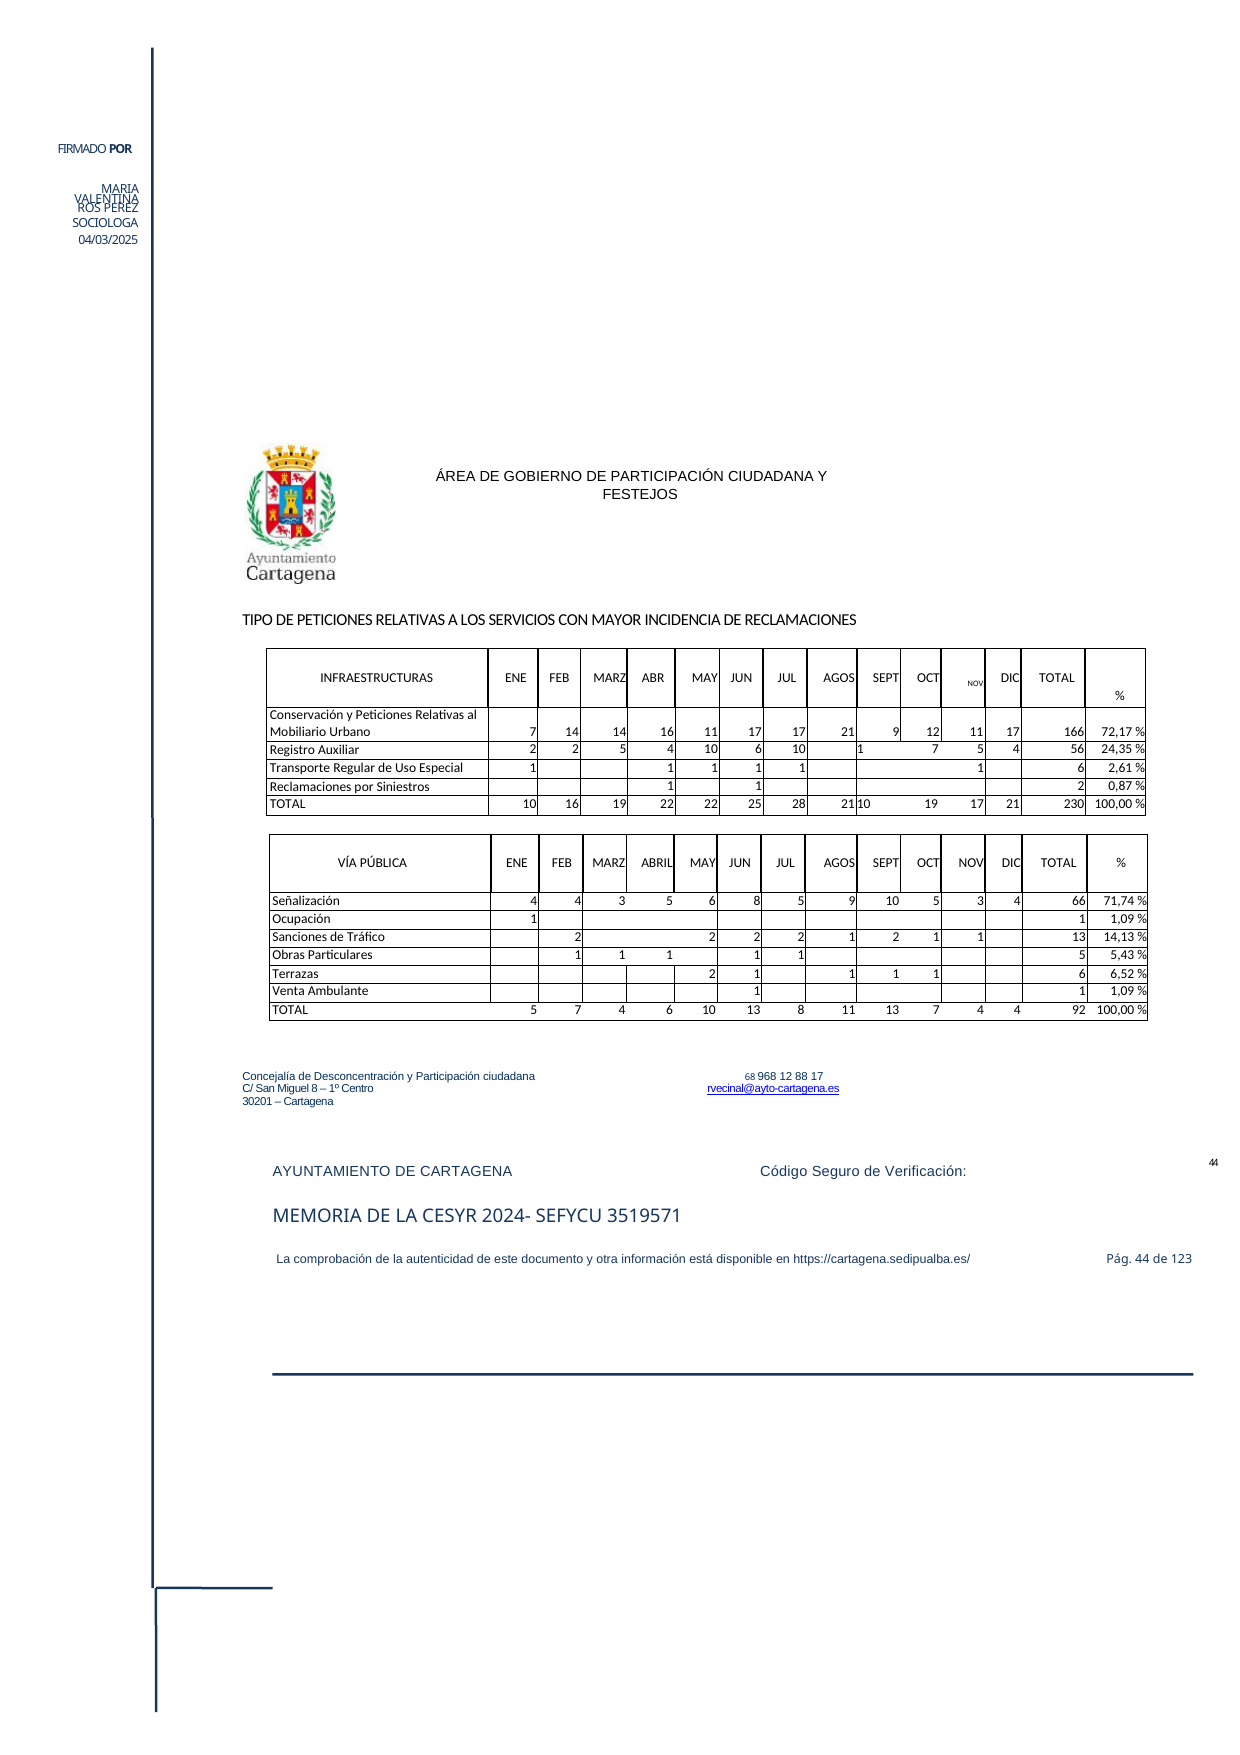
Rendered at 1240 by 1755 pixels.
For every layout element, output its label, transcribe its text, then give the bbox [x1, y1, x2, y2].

table_cell 4 [986, 893, 1022, 910]
table_cell [901, 708, 941, 724]
text MARIA VALENTINA ROS PEREZ [57, 186, 139, 214]
table_cell [628, 688, 674, 706]
table_cell % [1086, 688, 1145, 706]
table_cell 2 [675, 966, 717, 983]
table_cell Conservación y Peticiones Relativas al [267, 708, 488, 724]
table_cell 1 [628, 779, 675, 795]
table_cell 2 [489, 742, 537, 759]
table_cell 17 [986, 724, 1021, 741]
table_header TOTAL [1022, 649, 1084, 688]
table_cell [583, 911, 626, 928]
table_cell 1 [583, 948, 626, 965]
table_cell 56 [1022, 742, 1085, 759]
table_cell 22 [628, 796, 675, 815]
table_cell 5 [1023, 948, 1087, 965]
table_cell 2 [762, 930, 805, 946]
table_cell [986, 966, 1022, 983]
table_cell [762, 966, 805, 983]
text 04/03/2025 [57, 235, 139, 246]
table_cell [581, 688, 626, 706]
table_cell 66 [1023, 893, 1087, 910]
table_header SEPT [858, 835, 900, 892]
table_cell [626, 930, 674, 946]
table_cell 1 [942, 930, 985, 946]
table_cell 1 [857, 966, 901, 983]
table_cell Transporte Regular de Uso Especial [267, 760, 488, 777]
table_cell 3 [583, 893, 626, 910]
table_cell [538, 760, 580, 777]
text [158, 1588, 1193, 1712]
table_cell 6 [720, 742, 763, 759]
table_cell 4 [628, 742, 675, 759]
table_cell [539, 984, 582, 1001]
table_cell 100,00 % [1087, 1003, 1147, 1020]
table_header AGOS [806, 835, 856, 892]
text C/ San Miguel 8 – 1º Centro rvecinal@ayto-cartagena.es 30201 – Cartagena [242, 1083, 849, 1107]
table_header DIC [986, 835, 1021, 892]
table_cell [720, 688, 762, 706]
text TIPO DE PETICIONES RELATIVAS A LOS SERVICIOS CON MAYOR INCIDENCIA DE RECLAMACIONES [242, 610, 1216, 629]
table_cell [808, 708, 856, 724]
table_cell 2 [674, 930, 717, 946]
table_cell 5 [901, 893, 941, 910]
table_cell 1 [901, 930, 941, 946]
table_cell 16 [628, 724, 675, 741]
table_cell [857, 708, 900, 724]
table_cell [675, 984, 717, 1001]
table_cell Mobiliario Urbano [267, 724, 488, 741]
table_cell [986, 688, 1020, 706]
table_cell [581, 779, 627, 795]
table_cell 7 [901, 1003, 941, 1020]
text SOCIOLOGA [57, 220, 139, 229]
table_cell [942, 911, 985, 928]
table_cell 11 [805, 1003, 856, 1020]
table_cell [581, 760, 627, 777]
table_cell 6 [674, 893, 717, 910]
table_cell 1,09 % [1088, 911, 1147, 928]
table_cell TOTAL [267, 796, 488, 815]
table_cell 1 [762, 948, 805, 965]
table_cell 6 [626, 1003, 674, 1020]
table_cell 11 [942, 724, 985, 741]
table_cell 1 [720, 760, 763, 777]
table_cell [491, 966, 538, 983]
table_cell 6,52 % [1088, 966, 1147, 983]
table_cell 100,00 % [1086, 796, 1145, 815]
table_header DIC [986, 649, 1020, 688]
table_cell 4 [491, 893, 538, 910]
table_cell TOTAL [270, 1003, 491, 1020]
table_header JUN [718, 835, 760, 892]
table_cell 1 [676, 760, 719, 777]
table_cell 17 [720, 724, 763, 741]
table_cell [489, 779, 537, 795]
text MEMORIA DE LA CESYR 2024- SEFYCU 3519571 [272, 1206, 1193, 1227]
table_header JUL [762, 835, 804, 892]
table_cell 13 [1023, 930, 1087, 946]
table_cell [1022, 708, 1085, 724]
table_cell 10 [489, 796, 537, 815]
table_header NOV [942, 649, 984, 688]
table_header Pág. 44 de 123 [1040, 1250, 1193, 1269]
table_cell 2 [857, 930, 901, 946]
table_cell 25 [720, 796, 763, 815]
table_cell [626, 911, 674, 928]
table_cell [539, 911, 582, 928]
table_cell [986, 984, 1022, 1001]
table_cell [808, 742, 856, 759]
table_header JUL [764, 649, 806, 688]
table_cell 2 [538, 742, 580, 759]
table_header OCT [901, 649, 940, 688]
table_cell 5 [762, 893, 805, 910]
table_cell [806, 948, 856, 965]
table_cell 14 [581, 724, 627, 741]
table_cell 14 [538, 724, 580, 741]
table_cell [806, 984, 856, 1001]
table_cell [718, 911, 761, 928]
table_cell [676, 779, 719, 795]
table_cell [581, 708, 627, 724]
table_cell 92 [1022, 1003, 1087, 1020]
table_cell [901, 948, 941, 965]
table_cell Venta Ambulante [270, 984, 490, 1001]
table_cell Señalización [270, 893, 490, 910]
table_header % [1088, 835, 1147, 892]
table_cell 2,61 % [1086, 760, 1145, 777]
table_header ENE [492, 835, 538, 892]
table_cell 5 [491, 1003, 538, 1020]
table_header [1086, 649, 1145, 688]
table_cell 21 [808, 796, 856, 815]
table_cell Sanciones de Tráfico [270, 930, 490, 946]
table_cell [808, 760, 856, 777]
text FIRMADO POR [57, 139, 139, 157]
table_cell [808, 779, 856, 795]
table_cell [901, 911, 941, 928]
table_cell [1022, 688, 1084, 706]
table_cell [942, 708, 985, 724]
table_cell [627, 984, 674, 1001]
table_cell 1 [489, 760, 537, 777]
table_cell 4 [941, 1003, 985, 1020]
table_cell 11 [676, 724, 719, 741]
table_header VÍA PÚBLICA [270, 835, 490, 892]
table_cell [583, 930, 626, 946]
table_cell [674, 948, 717, 965]
table_cell 22 [676, 796, 719, 815]
table_cell 13 [856, 1003, 901, 1020]
table_cell 1 [806, 966, 856, 983]
table_cell 1 [806, 930, 856, 946]
table_cell 7 [539, 1003, 582, 1020]
text 44 [1208, 1161, 1221, 1168]
table_cell 5,43 % [1088, 948, 1147, 965]
table_cell 1 [764, 760, 807, 777]
table_cell [762, 911, 805, 928]
table_cell 10 [676, 742, 719, 759]
table_header ABRIL [627, 835, 673, 892]
table_cell 6 [1023, 966, 1087, 983]
table_cell 1 [718, 984, 761, 1001]
table_header FEB [539, 649, 580, 688]
table_cell [986, 779, 1021, 795]
table_cell [857, 948, 901, 965]
table_header ÁREA DE GOBIERNO DE PARTICIPACIÓN CIUDADANA Y FESTEJOS [337, 443, 844, 583]
table_cell [857, 984, 901, 1001]
table_header SEPT [858, 649, 900, 688]
table_header FEB [540, 835, 582, 892]
table_cell 2 [718, 930, 761, 946]
table_cell [764, 688, 806, 706]
table_cell 72,17 % [1086, 724, 1145, 741]
table_header MARZ [584, 835, 626, 892]
text Concejalía de Desconcentración y Participación ciudadana 68 968 12 88 17 [242, 1071, 1216, 1083]
table_cell 4 [583, 1003, 626, 1020]
table_cell 3 [942, 893, 985, 910]
table_cell [539, 966, 582, 983]
table_cell [489, 688, 537, 706]
table_cell [764, 708, 807, 724]
table_cell [857, 911, 901, 928]
table_cell [627, 966, 674, 983]
table_cell 7 [489, 724, 537, 741]
table_header OCT [901, 835, 940, 892]
table_cell 166 [1022, 724, 1085, 741]
table_header ABR [628, 649, 674, 688]
table_cell [491, 948, 538, 965]
table_cell 8 [718, 893, 761, 910]
table_cell [676, 708, 719, 724]
table_cell 10 [764, 742, 807, 759]
table_cell 1 7 5 [857, 742, 985, 759]
table_cell 16 [538, 796, 580, 815]
table_cell Obras Particulares [270, 948, 490, 965]
table_cell [489, 708, 537, 724]
table_cell 5 [626, 893, 674, 910]
table_cell [538, 779, 580, 795]
table_cell [676, 688, 719, 706]
table_cell Ocupación [270, 911, 490, 928]
table_cell 1 [718, 966, 761, 983]
table_cell [942, 984, 985, 1001]
table_cell 5 [581, 742, 627, 759]
table_cell 230 [1022, 796, 1085, 815]
table_cell 10 [857, 893, 901, 910]
table_cell 1 [491, 911, 538, 928]
table_cell 9 [806, 893, 856, 910]
table_cell [539, 688, 580, 706]
table_cell [986, 948, 1022, 965]
table_header MARZ [581, 649, 626, 688]
table_cell 1 [1023, 984, 1087, 1001]
table_cell [808, 688, 856, 706]
table_cell 8 [761, 1003, 805, 1020]
table_cell 10 [674, 1003, 717, 1020]
table_cell [858, 688, 900, 706]
table_header TOTAL [1023, 835, 1086, 892]
table_cell 10 19 17 [857, 796, 985, 815]
table_header INFRAESTRUCTURAS [267, 649, 487, 688]
table_cell 9 [857, 724, 900, 741]
table_cell [491, 930, 538, 946]
table_cell 1 [718, 948, 761, 965]
table_cell [806, 911, 856, 928]
table_cell [986, 911, 1022, 928]
table_cell [628, 708, 675, 724]
table_header La comprobación de la autenticidad de este documento y otra información está disponible en https://cartagena.sedipualba.es/ [273, 1250, 1040, 1269]
table_cell [674, 911, 717, 928]
table_cell 1 [626, 948, 674, 965]
table_cell 28 [764, 796, 807, 815]
table_cell [986, 760, 1021, 777]
table_cell 2 [1022, 779, 1085, 795]
table_cell [1086, 708, 1145, 724]
table_cell [762, 984, 805, 1001]
table_cell [942, 966, 985, 983]
table_header NOV [942, 835, 984, 892]
table_header MAY [675, 835, 716, 892]
table_cell 12 [901, 724, 941, 741]
table_cell [267, 688, 487, 706]
table_cell 14,13 % [1088, 930, 1147, 946]
table_cell 1 [857, 760, 985, 777]
table_cell 6 [1022, 760, 1085, 777]
table_cell 4 [985, 1003, 1022, 1020]
table_cell [720, 708, 763, 724]
table_header AGOS [808, 649, 856, 688]
table_cell [901, 688, 940, 706]
table_cell 2 [539, 930, 582, 946]
table_cell [986, 708, 1021, 724]
table_cell Reclamaciones por Siniestros [267, 779, 488, 795]
table_cell [901, 984, 941, 1001]
table_cell 1 [628, 760, 675, 777]
table_cell [942, 688, 984, 706]
table_cell 4 [986, 742, 1021, 759]
table_cell [583, 966, 626, 983]
table_cell [857, 779, 985, 795]
table_cell [491, 984, 538, 1001]
table_cell 71,74 % [1088, 893, 1147, 910]
table_cell 1 [901, 966, 941, 983]
table_cell 0,87 % [1086, 779, 1145, 795]
table_cell 1,09 % [1088, 984, 1147, 1001]
table_header ENE [489, 649, 537, 688]
table_cell 21 [808, 724, 856, 741]
table_cell 1 [1023, 911, 1087, 928]
table_cell [583, 984, 626, 1001]
table_cell [986, 930, 1022, 946]
table_cell 13 [717, 1003, 761, 1020]
table_cell [538, 708, 580, 724]
table_cell 24,35 % [1086, 742, 1145, 759]
table_cell [942, 948, 985, 965]
table_cell 1 [720, 779, 763, 795]
table_cell 21 [986, 796, 1021, 815]
table_cell 1 [539, 948, 582, 965]
table_cell 17 [764, 724, 807, 741]
table_header JUN [720, 649, 762, 688]
table_cell Terrazas [270, 966, 490, 983]
table_header MAY [676, 649, 719, 688]
table_cell 4 [539, 893, 582, 910]
text AYUNTAMIENTO DE CARTAGENA Código Seguro de Verificación: [272, 1164, 1193, 1179]
table_cell 19 [581, 796, 627, 815]
table_cell Registro Auxiliar [267, 742, 488, 759]
table_cell [764, 779, 807, 795]
